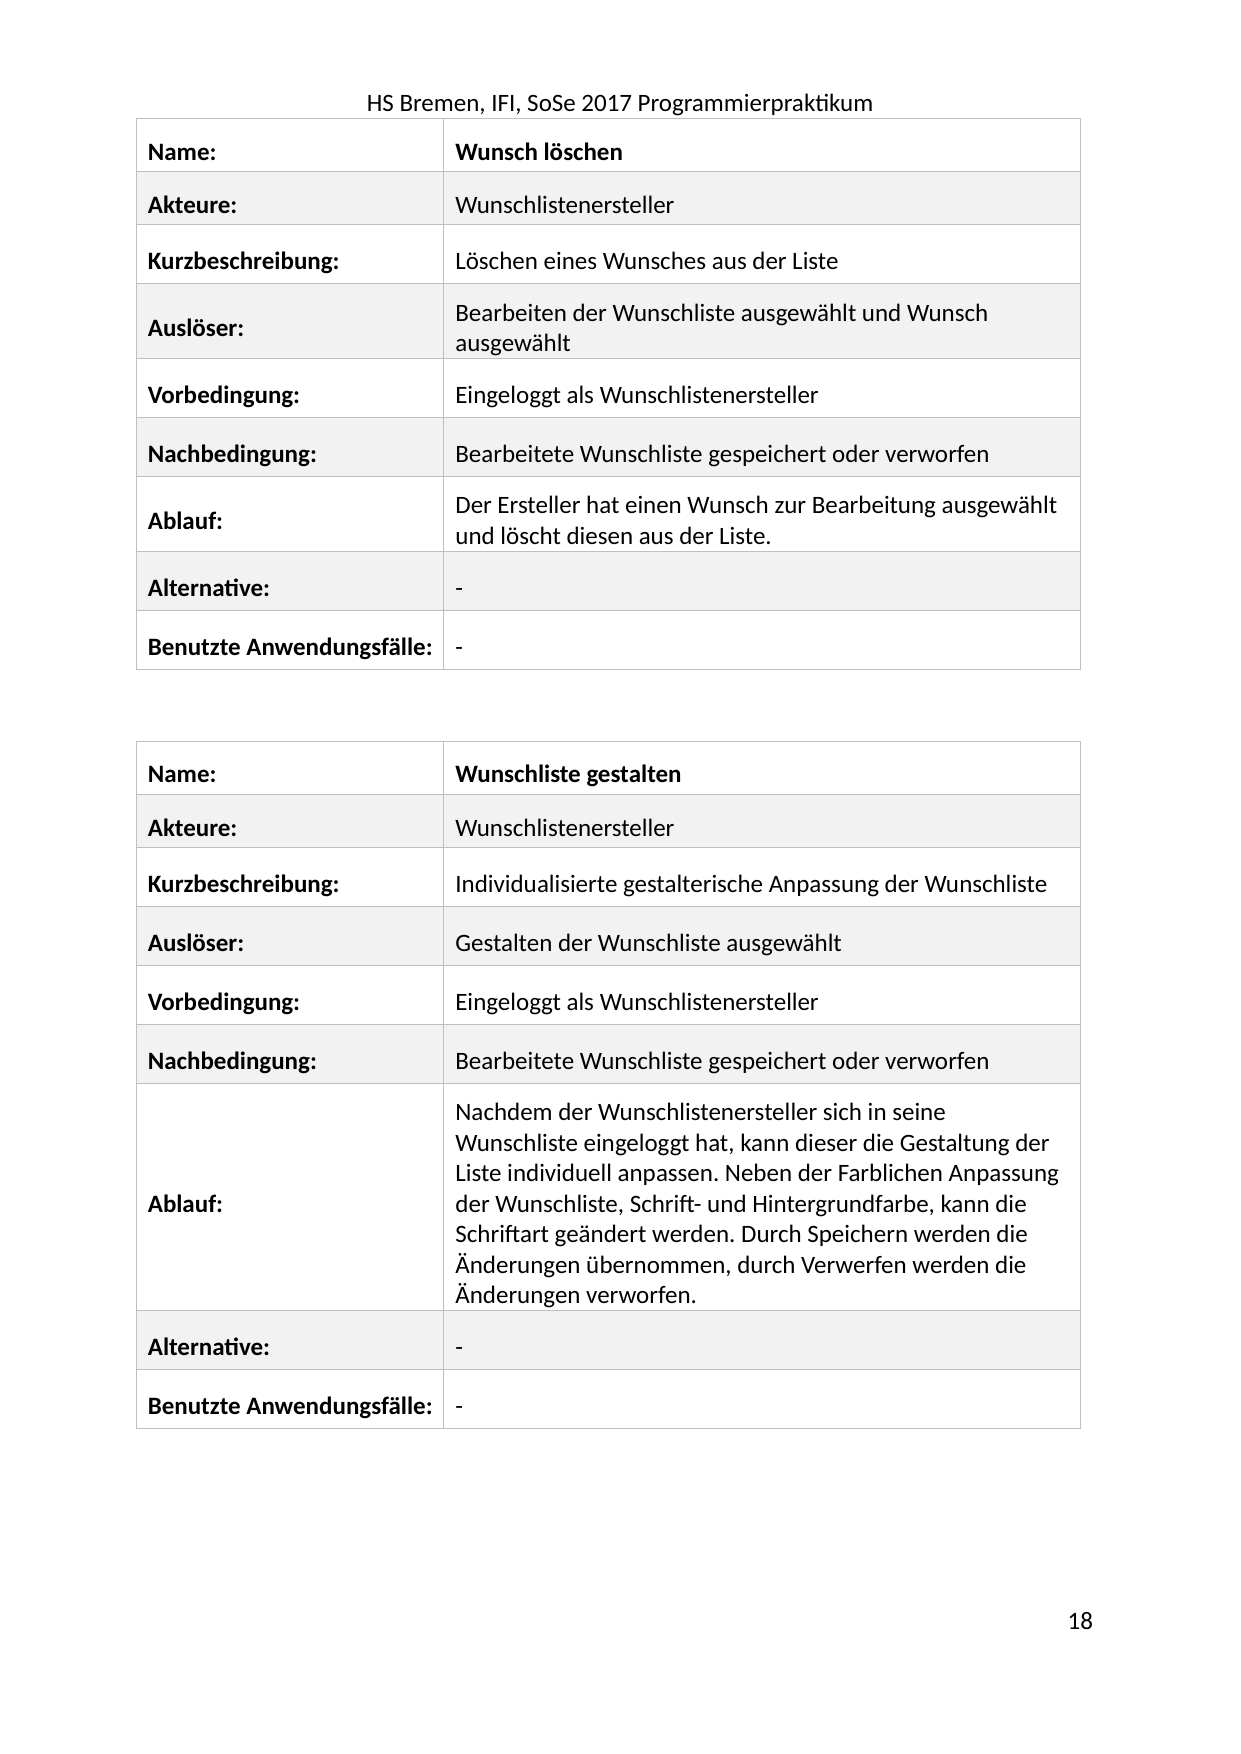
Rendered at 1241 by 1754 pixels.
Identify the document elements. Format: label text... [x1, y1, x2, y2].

table_cell Eingeloggt als Wunschlistenersteller [444, 966, 1080, 1024]
table_cell Wunschlistenersteller [444, 795, 1080, 847]
table_header Wunsch löschen [444, 119, 1080, 171]
table_cell Ablauf: [137, 477, 443, 551]
table_cell Nachdem der Wunschlistenersteller sich in seine Wunschliste eingeloggt hat, kann dieser die Gestaltung der Liste individuell anpassen. Neben der Farblichen Anpassung der Wunschliste, Schrift- und Hintergrundfarbe, kann die Schriftart geändert werden. Durch Speichern werden die Änderungen übernommen, durch Verwerfen werden die Änderungen verworfen. [444, 1084, 1080, 1310]
table_cell - [444, 1311, 1080, 1369]
table_cell Nachbedingung: [137, 1025, 443, 1083]
table_cell Nachbedingung: [137, 418, 443, 476]
table_header Wunschliste gestalten [444, 742, 1080, 794]
table_cell Der Ersteller hat einen Wunsch zur Bearbeitung ausgewählt und löscht diesen aus der Liste. [444, 477, 1080, 551]
table_cell Vorbedingung: [137, 966, 443, 1024]
table_cell - [444, 1370, 1080, 1428]
table_cell - [444, 552, 1080, 610]
table_cell Kurzbeschreibung: [137, 225, 443, 283]
table_cell Alternative: [137, 1311, 443, 1369]
table_cell Akteure: [137, 172, 443, 224]
table_cell Bearbeitete Wunschliste gespeichert oder verworfen [444, 1025, 1080, 1083]
table_cell Ablauf: [137, 1084, 443, 1310]
table_cell Bearbeiten der Wunschliste ausgewählt und Wunsch ausgewählt [444, 284, 1080, 358]
table_header Name: [137, 742, 443, 794]
table_cell Eingeloggt als Wunschlistenersteller [444, 359, 1080, 417]
table_cell Auslöser: [137, 284, 443, 358]
table_cell - [444, 611, 1080, 669]
table_cell Benutzte Anwendungsfälle: [137, 1370, 443, 1428]
table_cell Kurzbeschreibung: [137, 848, 443, 906]
table_cell Benutzte Anwendungsfälle: [137, 611, 443, 669]
table_cell Akteure: [137, 795, 443, 847]
table_cell Vorbedingung: [137, 359, 443, 417]
table_cell Auslöser: [137, 907, 443, 965]
table_cell Gestalten der Wunschliste ausgewählt [444, 907, 1080, 965]
table_header Name: [137, 119, 443, 171]
table_cell Bearbeitete Wunschliste gespeichert oder verworfen [444, 418, 1080, 476]
table_cell Individualisierte gestalterische Anpassung der Wunschliste [444, 848, 1080, 906]
table_cell Alternative: [137, 552, 443, 610]
table_cell Löschen eines Wunsches aus der Liste [444, 225, 1080, 283]
table_cell Wunschlistenersteller [444, 172, 1080, 224]
